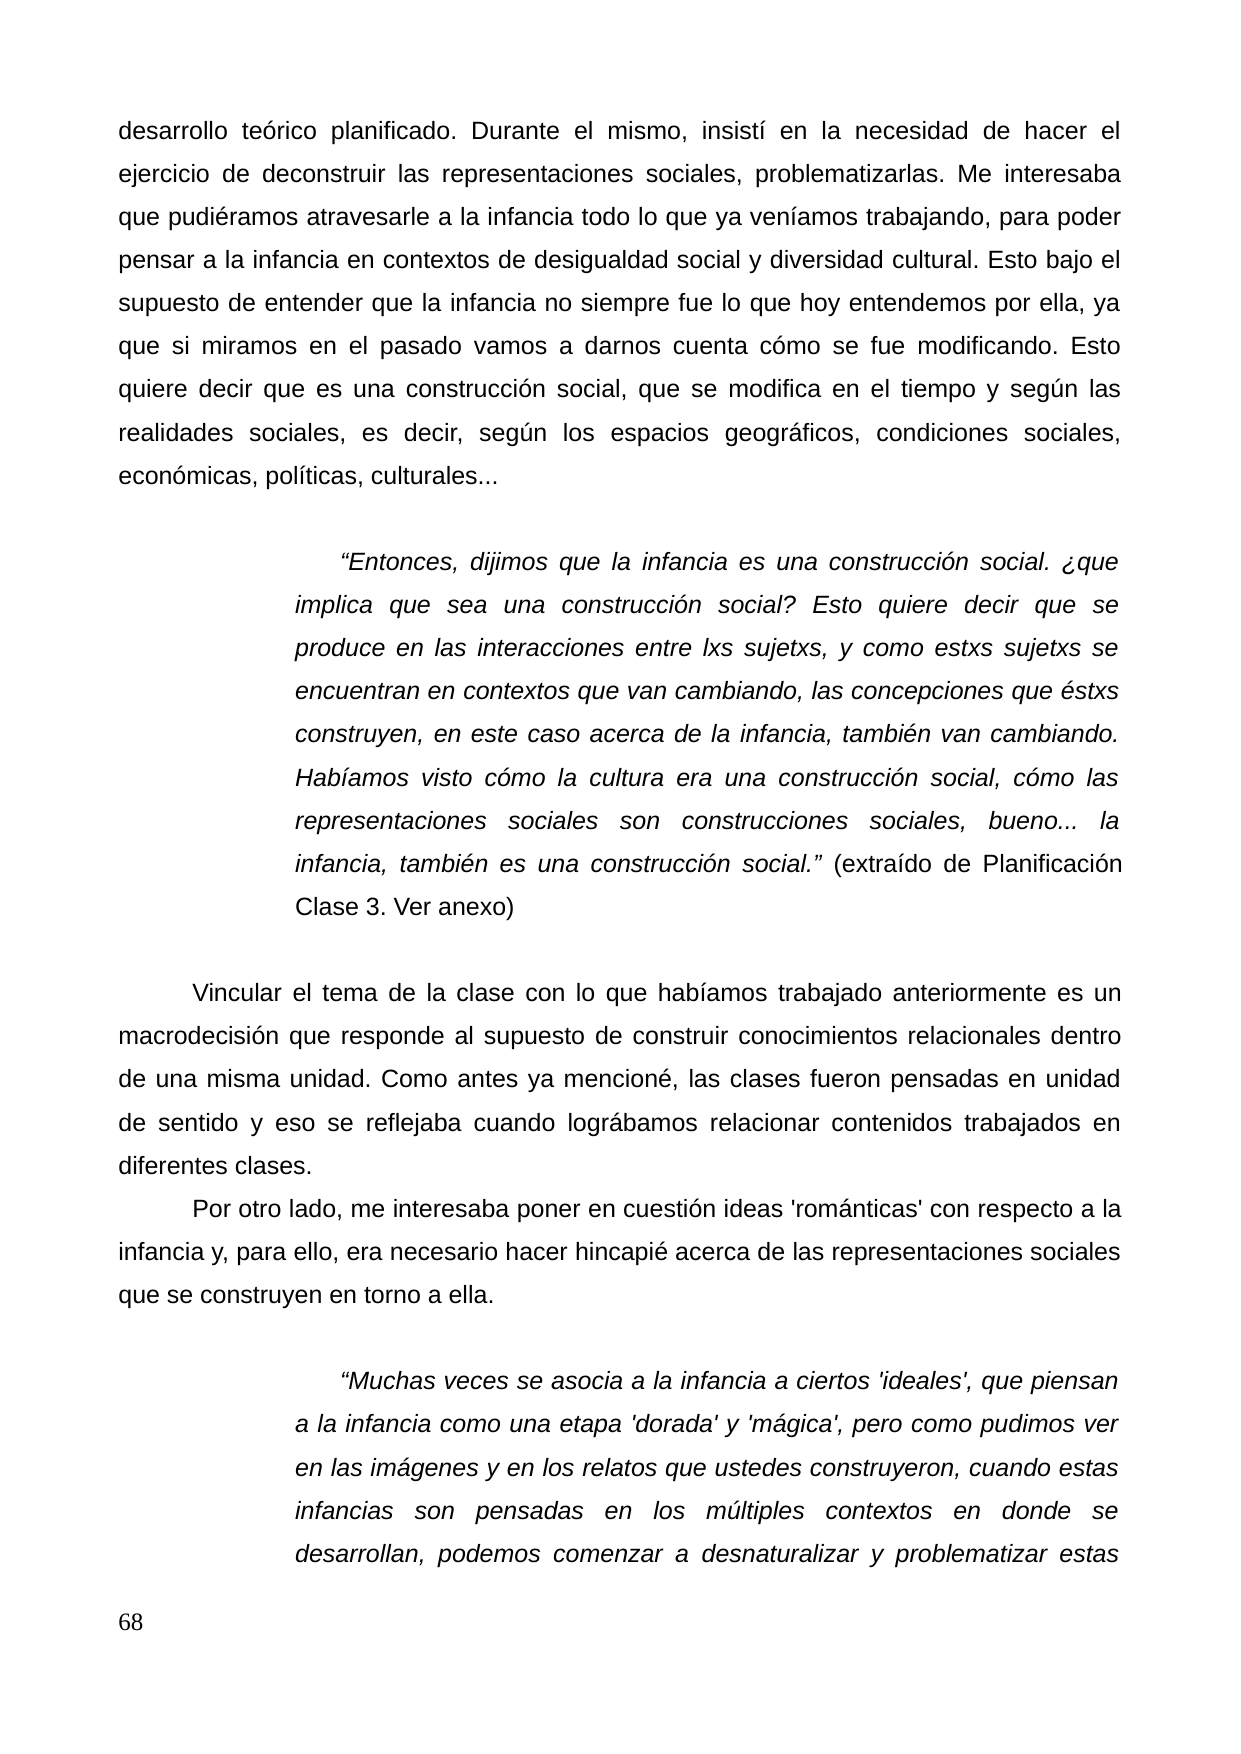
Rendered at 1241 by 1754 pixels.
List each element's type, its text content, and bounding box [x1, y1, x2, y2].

text “Muchas veces se asocia a la infancia a ciertos 'ideales', que piensan a la infancia como una etapa 'dorada' y 'mágica', pero como pudimos ver en las imágenes y en los relatos que ustedes construyeron, cuando estas infancias son pensadas en los múltiples contextos en donde se desarrollan, podemos comenzar a desnaturalizar y problematizar estas [295, 1366, 1123, 1567]
text Por otro lado, me interesaba poner en cuestión ideas 'románticas' con respecto a la infancia y, para ello, era necesario hacer hincapié acerca de las representaciones sociales que se construyen en torno a ella. [118, 1194, 1123, 1309]
text desarrollo teórico planificado. Durante el mismo, insistí en la necesidad de hacer el ejercicio de deconstruir las representaciones sociales, problematizarlas. Me interesaba que pudiéramos atravesarle a la infancia todo lo que ya veníamos trabajando, para poder pensar a la infancia en contextos de desigualdad social y diversidad cultural. Esto bajo el supuesto de entender que la infancia no siempre fue lo que hoy entendemos por ella, ya que si miramos en el pasado vamos a darnos cuenta cómo se fue modificando. Esto quiere decir que es una construcción social, que se modifica en el tiempo y según las realidades sociales, es decir, según los espacios geográficos, condiciones sociales, económicas, políticas, culturales... [118, 116, 1123, 489]
text “Entonces, dijimos que la infancia es una construcción social. ¿que implica que sea una construcción social? Esto quiere decir que se produce en las interacciones entre lxs sujetxs, y como estxs sujetxs se encuentran en contextos que van cambiando, las concepciones que éstxs construyen, en este caso acerca de la infancia, también van cambiando. Habíamos visto cómo la cultura era una construcción social, cómo las representaciones sociales son construcciones sociales, bueno... la infancia, también es una construcción social.” (extraído de Planificación Clase 3. Ver anexo) [295, 547, 1123, 921]
text Vincular el tema de la clase con lo que habíamos trabajado anteriormente es un macrodecisión que responde al supuesto de construir conocimientos relacionales dentro de una misma unidad. Como antes ya mencioné, las clases fueron pensadas en unidad de sentido y eso se reflejaba cuando lográbamos relacionar contenidos trabajados en diferentes clases. [118, 978, 1123, 1179]
